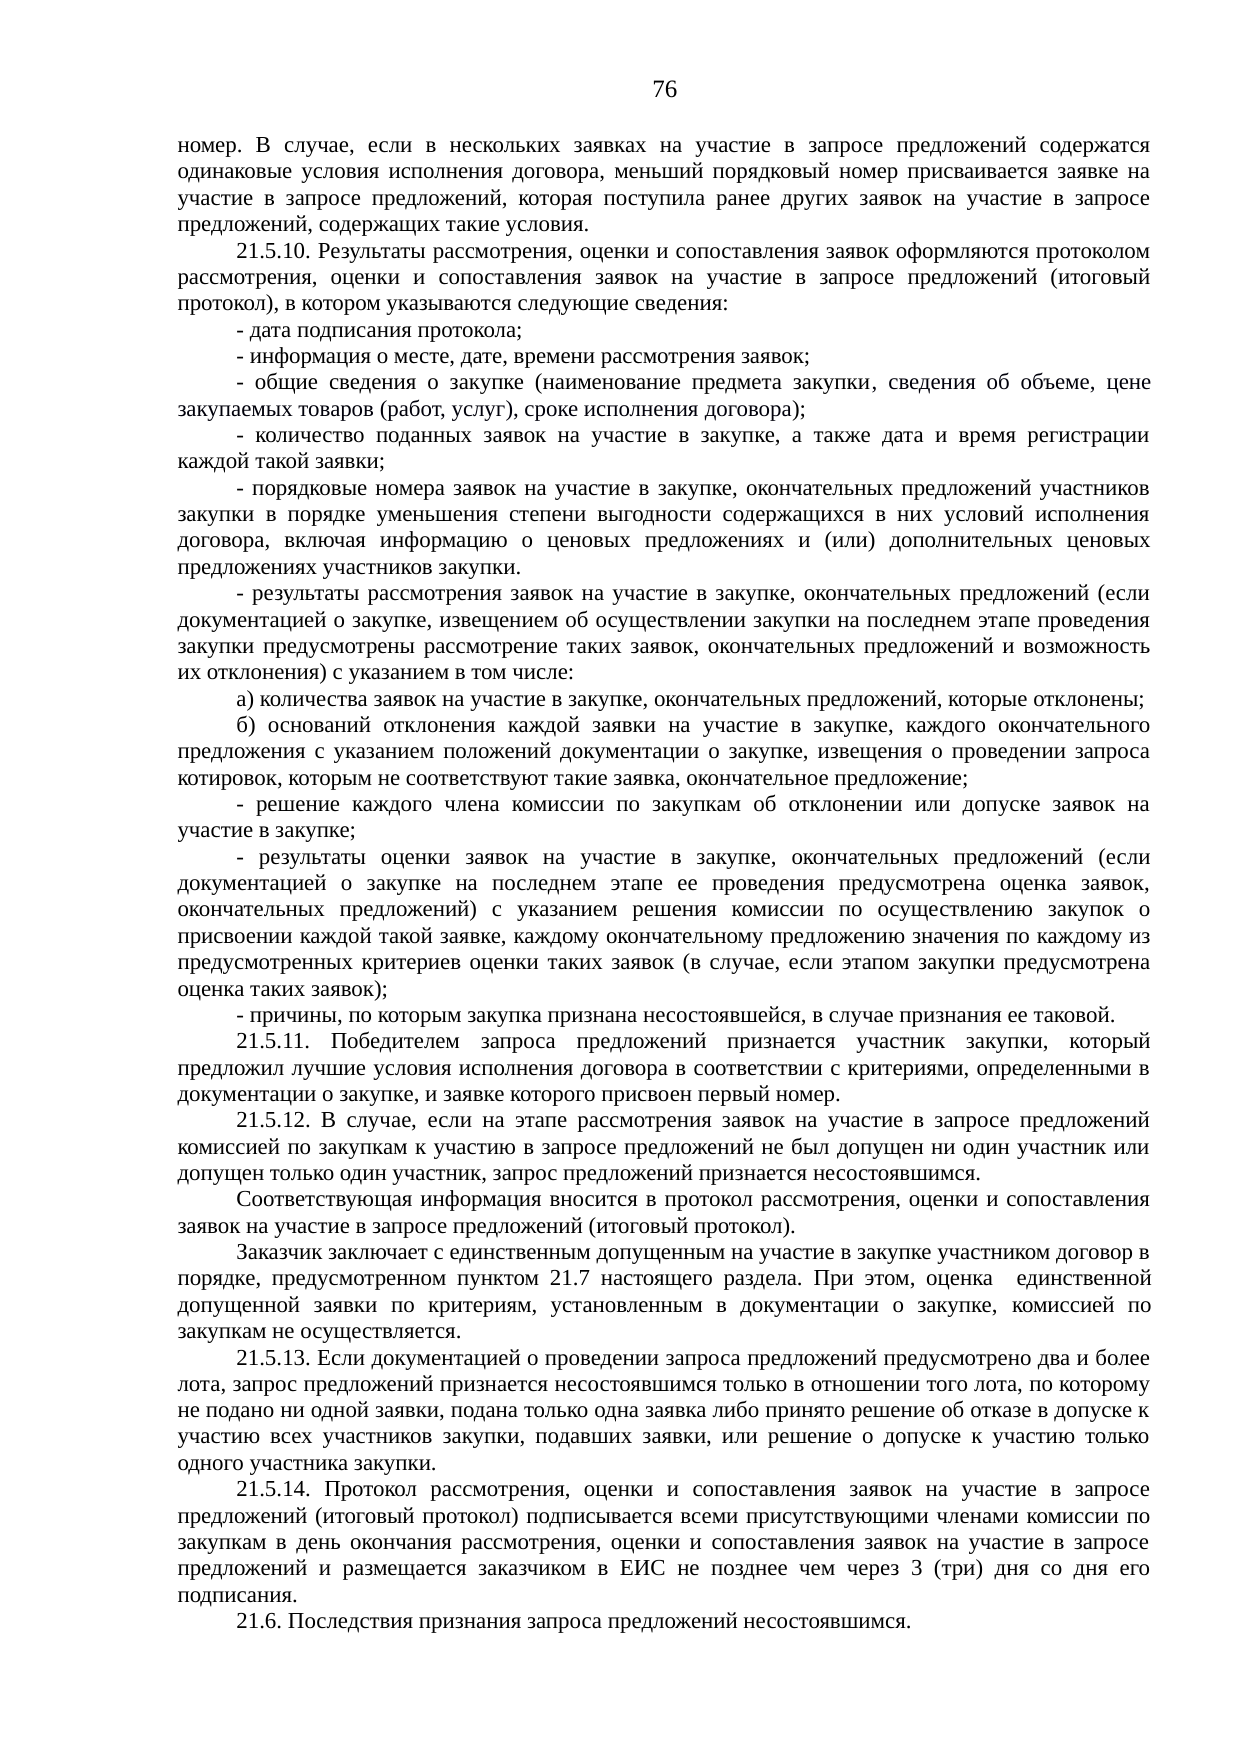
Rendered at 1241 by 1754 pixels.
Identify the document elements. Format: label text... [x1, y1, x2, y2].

text 21.6. Последствия признания запроса предложений несостоявшимся. [177, 1607, 1152, 1633]
text - информация о месте, дате, времени рассмотрения заявок; [177, 342, 1152, 368]
text - общие сведения о закупке (наименование предмета закупки, сведения об объеме, цене закупаемых товаров (работ, услуг), сроке исполнения договора); [177, 368, 1152, 421]
text - результаты рассмотрения заявок на участие в закупке, окончательных предложений (если документацией о закупке, извещением об осуществлении закупки на последнем этапе проведения закупки предусмотрены рассмотрение таких заявок, окончательных предложений и возможность их отклонения) с указанием в том числе: [177, 579, 1152, 685]
text 21.5.12. В случае, если на этапе рассмотрения заявок на участие в запросе предложений комиссией по закупкам к участию в запросе предложений не был допущен ни один участник или допущен только один участник, запрос предложений признается несостоявшимся. [177, 1106, 1152, 1185]
text - причины, по которым закупка признана несостоявшейся, в случае признания ее таковой. [177, 1001, 1152, 1027]
text 21.5.13. Если документацией о проведении запроса предложений предусмотрено два и более лота, запрос предложений признается несостоявшимся только в отношении того лота, по которому не подано ни одной заявки, подана только одна заявка либо принято решение об отказе в допуске к участию всех участников закупки, подавших заявки, или решение о допуске к участию только одного участника закупки. [177, 1343, 1152, 1475]
text б) оснований отклонения каждой заявки на участие в закупке, каждого окончательного предложения с указанием положений документации о закупке, извещения о проведении запроса котировок, которым не соответствуют такие заявка, окончательное предложение; [177, 711, 1152, 790]
text 21.5.11. Победителем запроса предложений признается участник закупки, который предложил лучшие условия исполнения договора в соответствии с критериями, определенными в документации о закупке, и заявке которого присвоен первый номер. [177, 1027, 1152, 1106]
text а) количества заявок на участие в закупке, окончательных предложений, которые отклонены; [177, 685, 1152, 711]
text - результаты оценки заявок на участие в закупке, окончательных предложений (если документацией о закупке на последнем этапе ее проведения предусмотрена оценка заявок, окончательных предложений) с указанием решения комиссии по осуществлению закупок о присвоении каждой такой заявке, каждому окончательному предложению значения по каждому из предусмотренных критериев оценки таких заявок (в случае, если этапом закупки предусмотрена оценка таких заявок); [177, 843, 1152, 1001]
text - количество поданных заявок на участие в закупке, а также дата и время регистрации каждой такой заявки; [177, 421, 1152, 474]
text Заказчик заключает с единственным допущенным на участие в закупке участником договор в порядке, предусмотренном пунктом 21.7 настоящего раздела. При этом, оценка единственной допущенной заявки по критериям, установленным в документации о закупке, комиссией по закупкам не осуществляется. [177, 1238, 1152, 1343]
text 21.5.14. Протокол рассмотрения, оценки и сопоставления заявок на участие в запросе предложений (итоговый протокол) подписывается всеми присутствующими членами комиссии по закупкам в день окончания рассмотрения, оценки и сопоставления заявок на участие в запросе предложений и размещается заказчиком в ЕИС не позднее чем через 3 (три) дня со дня его подписания. [177, 1475, 1152, 1607]
text - порядковые номера заявок на участие в закупке, окончательных предложений участников закупки в порядке уменьшения степени выгодности содержащихся в них условий исполнения договора, включая информацию о ценовых предложениях и (или) дополнительных ценовых предложениях участников закупки. [177, 474, 1152, 579]
text Соответствующая информация вносится в протокол рассмотрения, оценки и сопоставления заявок на участие в запросе предложений (итоговый протокол). [177, 1185, 1152, 1238]
text - дата подписания протокола; [177, 316, 1152, 342]
text номер. В случае, если в нескольких заявках на участие в запросе предложений содержатся одинаковые условия исполнения договора, меньший порядковый номер присваивается заявке на участие в запросе предложений, которая поступила ранее других заявок на участие в запросе предложений, содержащих такие условия. [177, 131, 1152, 237]
text 21.5.10. Результаты рассмотрения, оценки и сопоставления заявок оформляются протоколом рассмотрения, оценки и сопоставления заявок на участие в запросе предложений (итоговый протокол), в котором указываются следующие сведения: [177, 237, 1152, 316]
text - решение каждого члена комиссии по закупкам об отклонении или допуске заявок на участие в закупке; [177, 790, 1152, 843]
